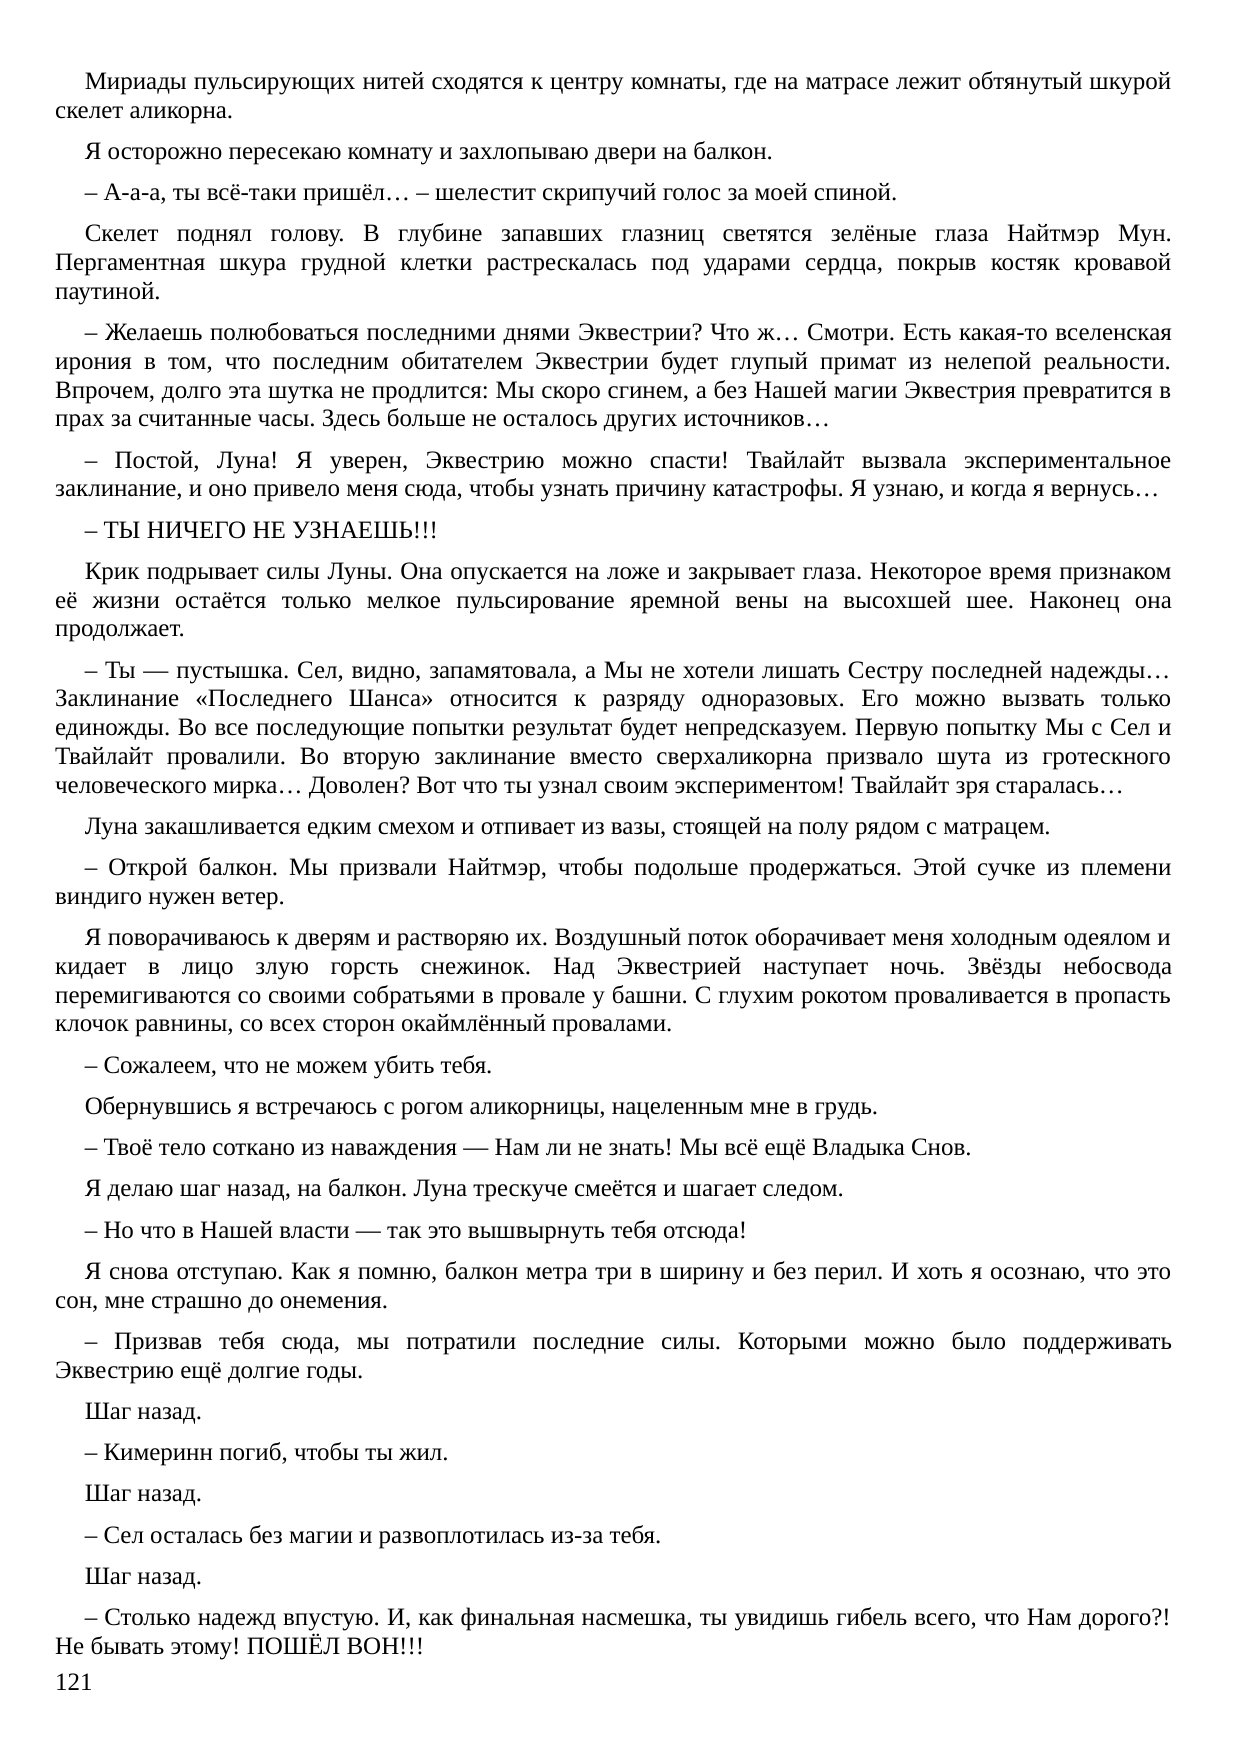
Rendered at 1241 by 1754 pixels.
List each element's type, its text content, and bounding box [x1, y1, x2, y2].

text – Сел осталась без магии и развоплотилась из-за тебя. [55, 1520, 1173, 1548]
text Шаг назад. [55, 1396, 1173, 1425]
text Я поворачиваюсь к дверям и растворяю их. Воздушный поток оборачивает меня холодным одеялом и кидает в лицо злую горсть снежинок. Над Эквестрией наступает ночь. Звёзды небосвода перемигиваются со своими собратьями в провале у башни. С глухим рокотом проваливается в пропасть клочок равнины, со всех сторон окаймлённый провалами. [55, 922, 1173, 1037]
text – Но что в Нашей власти — так это вышвырнуть тебя отсюда! [55, 1215, 1173, 1243]
text – Призвав тебя сюда, мы потратили последние силы. Которыми можно было поддерживать Эквестрию ещё долгие годы. [55, 1326, 1173, 1383]
text – Желаешь полюбоваться последними днями Эквестрии? Что ж… Смотри. Есть какая-то вселенская ирония в том, что последним обитателем Эквестрии будет глупый примат из нелепой реальности. Впрочем, долго эта шутка не продлится: Мы скоро сгинем, а без Нашей магии Эквестрия превратится в прах за считанные часы. Здесь больше не осталось других источников… [55, 317, 1173, 432]
text – Столько надежд впустую. И, как финальная насмешка, ты увидишь гибель всего, что Нам дорого?! Не бывать этому! ПОШЁЛ ВОН!!! [55, 1602, 1173, 1660]
text Шаг назад. [55, 1478, 1173, 1507]
text – Ты — пустышка. Сел, видно, запамятовала, а Мы не хотели лишать Сестру последней надежды… Заклинание «Последнего Шанса» относится к разряду одноразовых. Его можно вызвать только единожды. Во все последующие попытки результат будет непредсказуем. Первую попытку Мы с Сел и Твайлайт провалили. Во вторую заклинание вместо сверхаликорна призвало шута из гротескного человеческого мирка… Доволен? Вот что ты узнал своим экспериментом! Твайлайт зря старалась… [55, 655, 1173, 798]
text Луна закашливается едким смехом и отпивает из вазы, стоящей на полу рядом с матрацем. [55, 811, 1173, 840]
text – Твоё тело соткано из наваждения — Нам ли не знать! Мы всё ещё Владыка Снов. [55, 1132, 1173, 1161]
text Крик подрывает силы Луны. Она опускается на ложе и закрывает глаза. Некоторое время признаком её жизни остаётся только мелкое пульсирование яремной вены на высохшей шее. Наконец она продолжает. [55, 556, 1173, 642]
text Обернувшись я встречаюсь с рогом аликорницы, нацеленным мне в грудь. [55, 1091, 1173, 1120]
text Я делаю шаг назад, на балкон. Луна трескуче смеётся и шагает следом. [55, 1173, 1173, 1202]
text Мириады пульсирующих нитей сходятся к центру комнаты, где на матрасе лежит обтянутый шкурой скелет аликорна. [55, 66, 1173, 123]
text – Постой, Луна! Я уверен, Эквестрию можно спасти! Твайлайт вызвала экспериментальное заклинание, и оно привело меня сюда, чтобы узнать причину катастрофы. Я узнаю, и когда я вернусь… [55, 445, 1173, 502]
text Я осторожно пересекаю комнату и захлопываю двери на балкон. [55, 136, 1173, 165]
text Шаг назад. [55, 1561, 1173, 1590]
text Я снова отступаю. Как я помню, балкон метра три в ширину и без перил. И хоть я осознаю, что это сон, мне страшно до онемения. [55, 1256, 1173, 1313]
text Скелет поднял голову. В глубине запавших глазниц светятся зелёные глаза Найтмэр Мун. Пергаментная шкура грудной клетки растрескалась под ударами сердца, покрыв костяк кровавой паутиной. [55, 218, 1173, 305]
text – Сожалеем, что не можем убить тебя. [55, 1050, 1173, 1078]
text – Кимеринн погиб, чтобы ты жил. [55, 1437, 1173, 1466]
text – ТЫ НИЧЕГО НЕ УЗНАЕШЬ!!! [55, 515, 1173, 543]
text – А-а-а, ты всё-таки пришёл… – шелестит скрипучий голос за моей спиной. [55, 177, 1173, 206]
text – Открой балкон. Мы призвали Найтмэр, чтобы подольше продержаться. Этой сучке из племени виндиго нужен ветер. [55, 852, 1173, 910]
